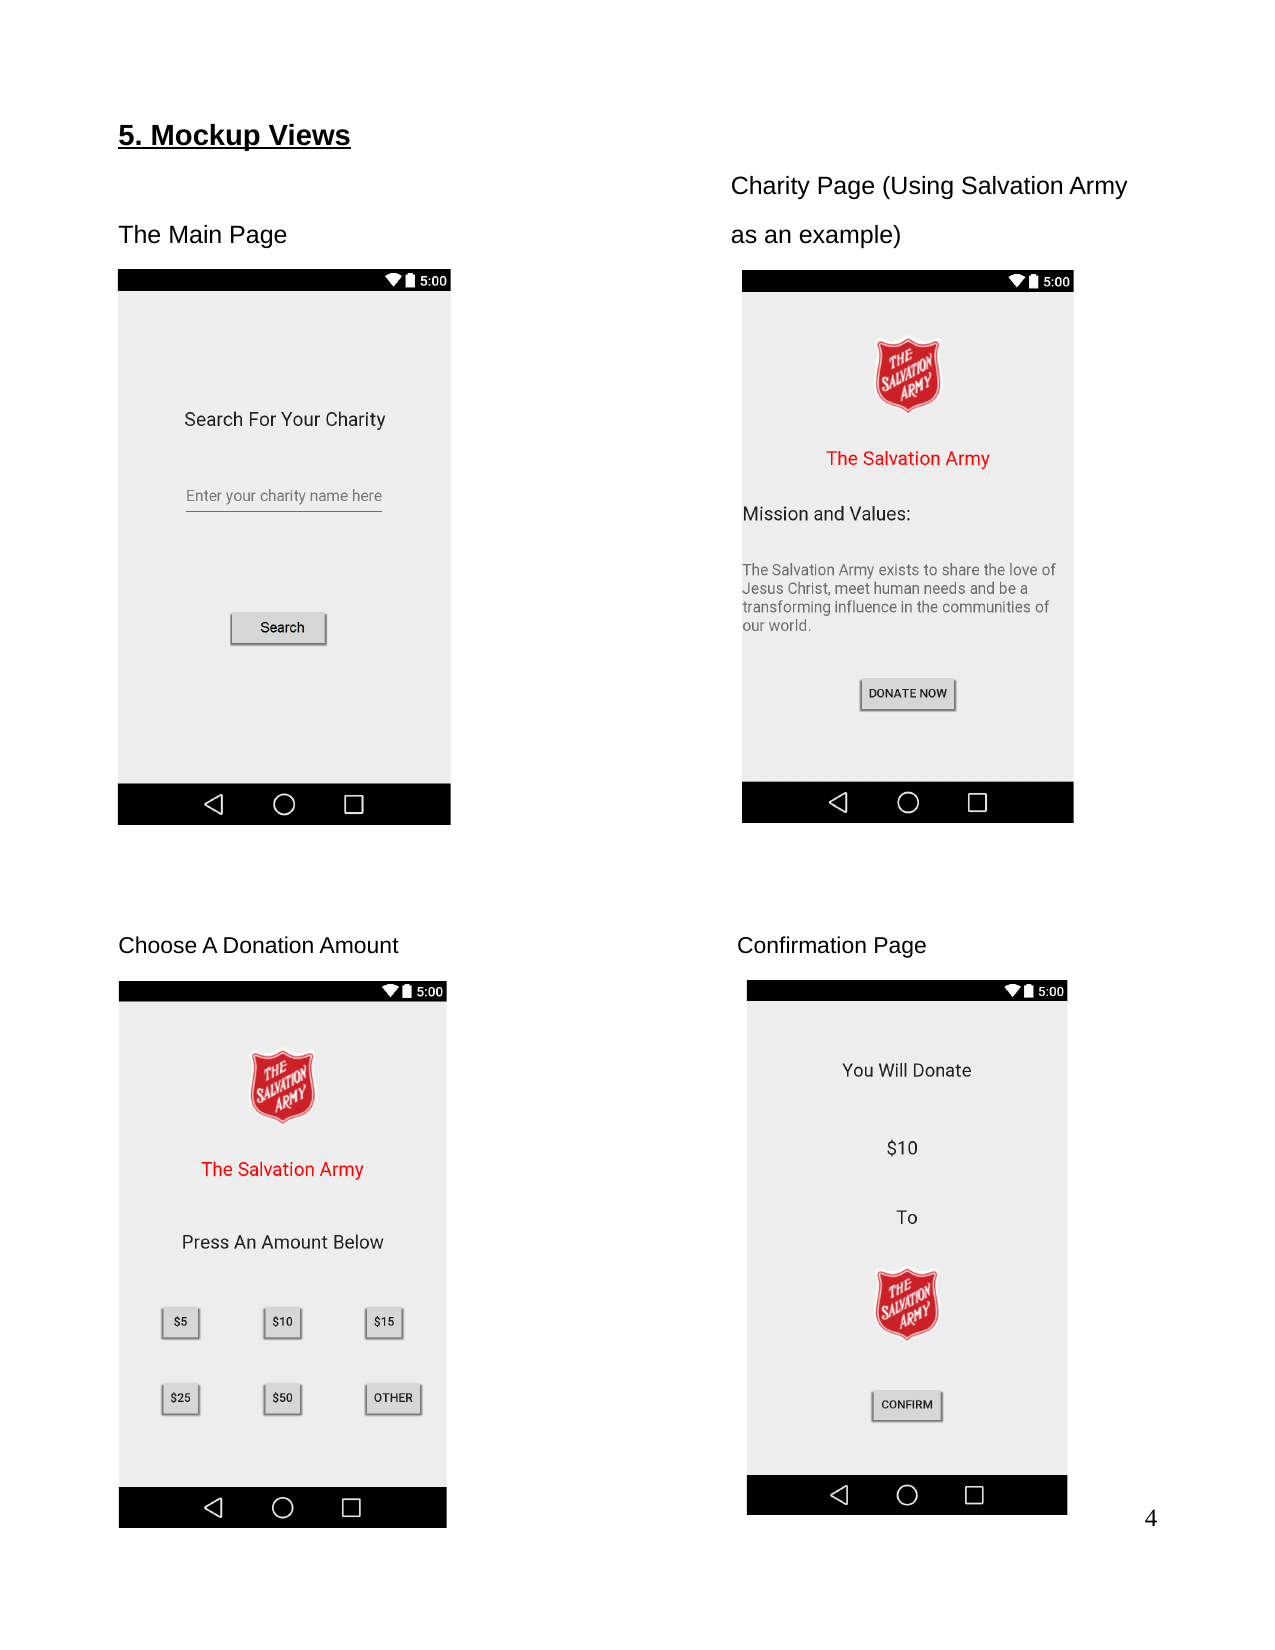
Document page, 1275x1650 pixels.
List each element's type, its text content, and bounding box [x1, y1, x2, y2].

picture [118, 981, 447, 1528]
text Choose A Donation Amount Confirmation Page [118, 932, 1157, 958]
text 5. Mockup Views [118, 118, 1157, 152]
picture [117, 269, 451, 825]
picture [746, 980, 1068, 1515]
picture [742, 270, 1074, 823]
text Charity Page (Using Salvation Army [118, 171, 1157, 200]
text The Main Page as an example) [118, 220, 1157, 249]
